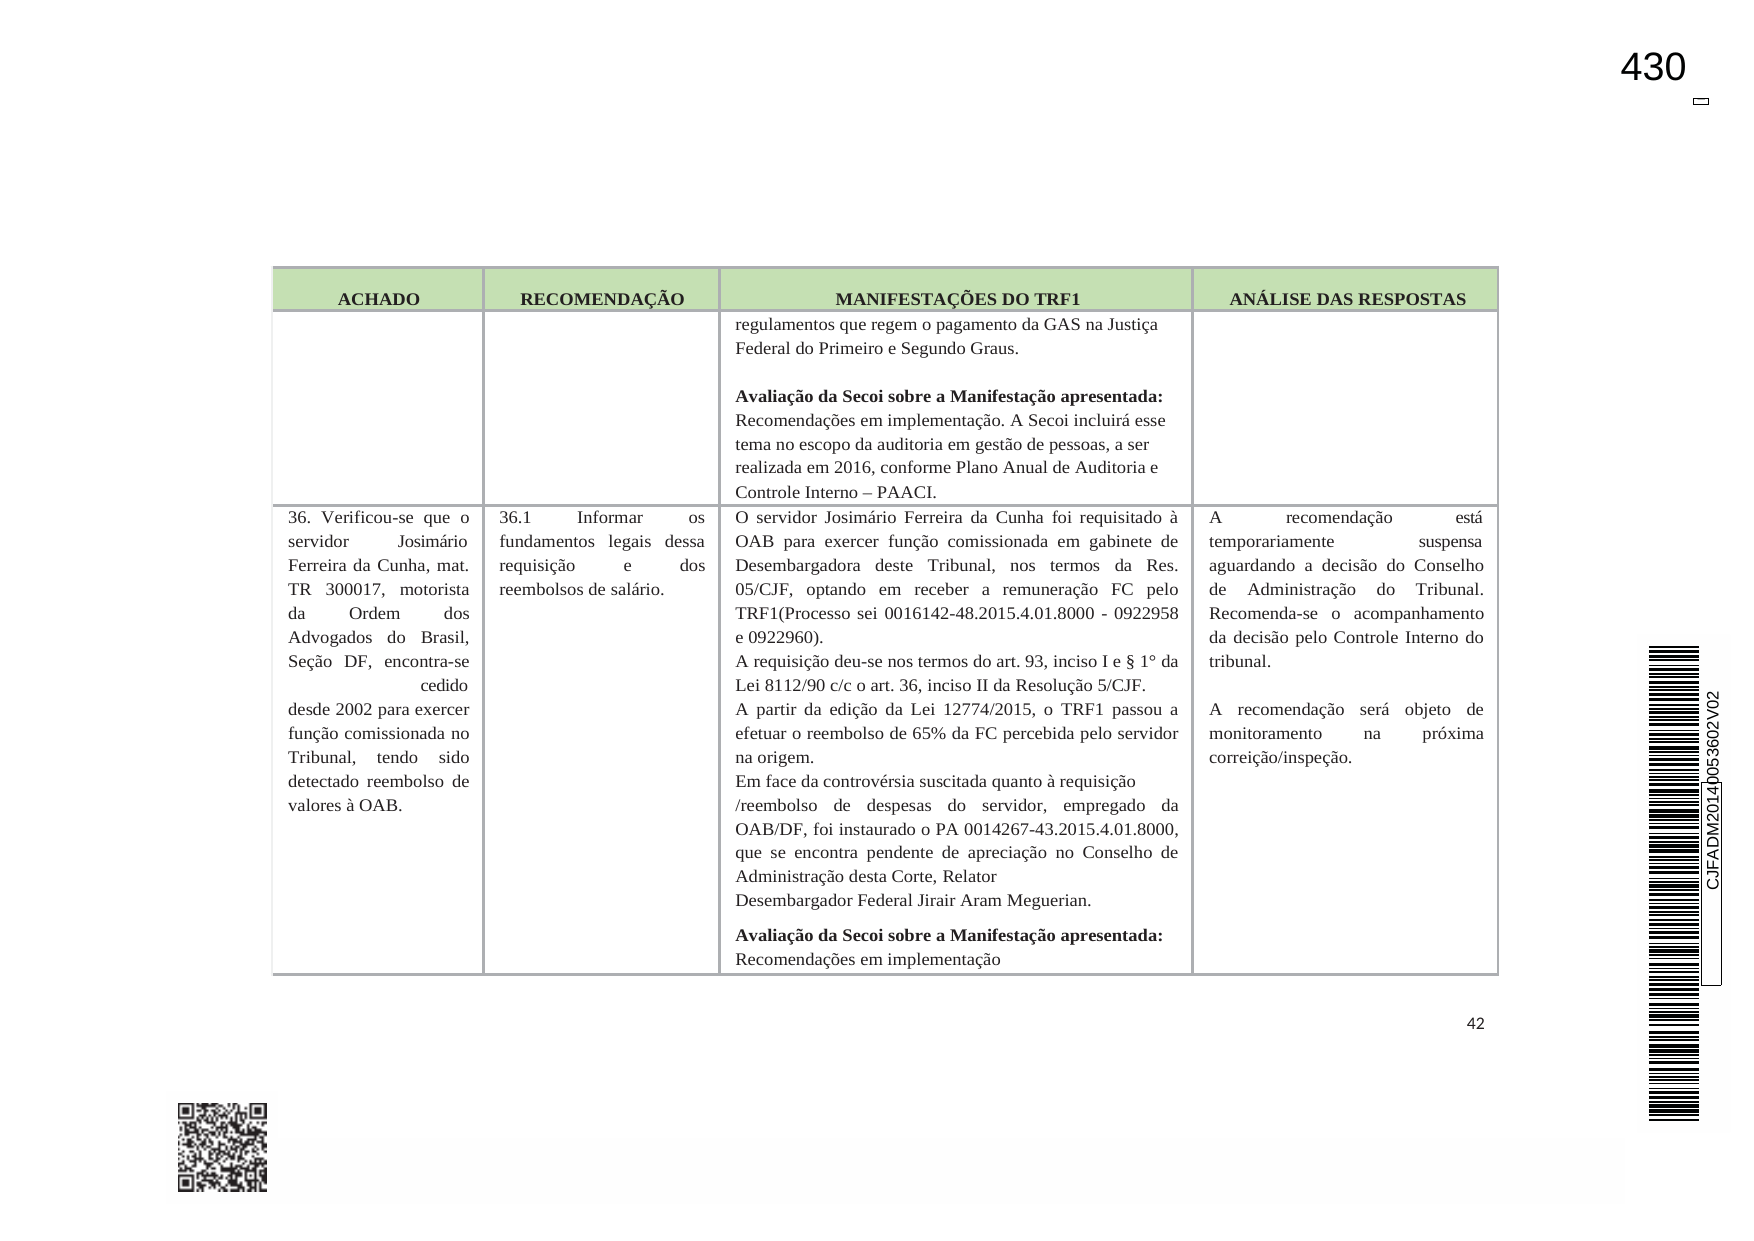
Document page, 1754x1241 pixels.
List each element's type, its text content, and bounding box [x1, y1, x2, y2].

table_header RECOMENDAÇÃO [485, 269, 718, 309]
table_header MANIFESTAÇÕES DO TRF1 [721, 269, 1191, 309]
table_cell [1194, 911, 1497, 972]
table_cell [1194, 312, 1497, 504]
table_cell O servidor Josimário Ferreira da Cunha foi requisitado à OAB para exercer função comissionada em gabinete de Desembargadora deste Tribunal, nos termos da Res. 05/CJF, optando em receber a remuneração FC pelo TRF1(Processo sei 0016142-48.2015.4.01.8000 - 0922958 e 0922960). A requisição deu-se nos termos do art. 93, inciso I e § 1° da Lei 8112/90 c/c o art. 36, inciso II da Resolução 5/CJF. A partir da edição da Lei 12774/2015, o TRF1 passou a efetuar o reembolso de 65% da FC percebida pelo servidor na origem. Em face da controvérsia suscitada quanto à requisição /reembolso de despesas do servidor, empregado da OAB/DF, foi instaurado o PA 0014267-43.2015.4.01.8000, que se encontra pendente de apreciação no Conselho de Administração desta Corte, Relator Desembargador Federal Jirair Aram Meguerian. [721, 507, 1191, 911]
table_cell 36. Verificou-se que o servidor Josimário Ferreira da Cunha, mat. TR 300017, motorista da Ordem dos Advogados do Brasil, Seção DF, encontra-se cedido desde 2002 para exercer função comissionada no Tribunal, tendo sido detectado reembolso de valores à OAB. [273, 507, 482, 911]
text 42 [0, 1012, 1484, 1034]
table_cell A recomendação está temporariamente suspensa aguardando a decisão do Conselho de Administração do Tribunal. Recomenda-se o acompanhamento da decisão pelo Controle Interno do tribunal. A recomendação será objeto de monitoramento na próxima correição/inspeção. [1194, 507, 1497, 911]
table_cell Avaliação da Secoi sobre a Manifestação apresentada: Recomendações em implementação [721, 911, 1191, 972]
table_cell [485, 911, 718, 972]
table_cell [273, 312, 482, 504]
table_cell regulamentos que regem o pagamento da GAS na Justiça Federal do Primeiro e Segundo Graus. Avaliação da Secoi sobre a Manifestação apresentada: Recomendações em implementação. A Secoi incluirá esse tema no escopo da auditoria em gestão de pessoas, a ser realizada em 2016, conforme Plano Anual de Auditoria e Controle Interno – PAACI. [721, 312, 1191, 504]
table_cell [485, 312, 718, 504]
picture [178, 1103, 267, 1192]
table_cell 36.1 Informar os fundamentos legais dessa requisição e dos reembolsos de salário. [485, 507, 718, 911]
table_header ANÁLISE DAS RESPOSTAS [1194, 269, 1497, 309]
table_header ACHADO [273, 269, 482, 309]
table_cell [273, 911, 482, 972]
